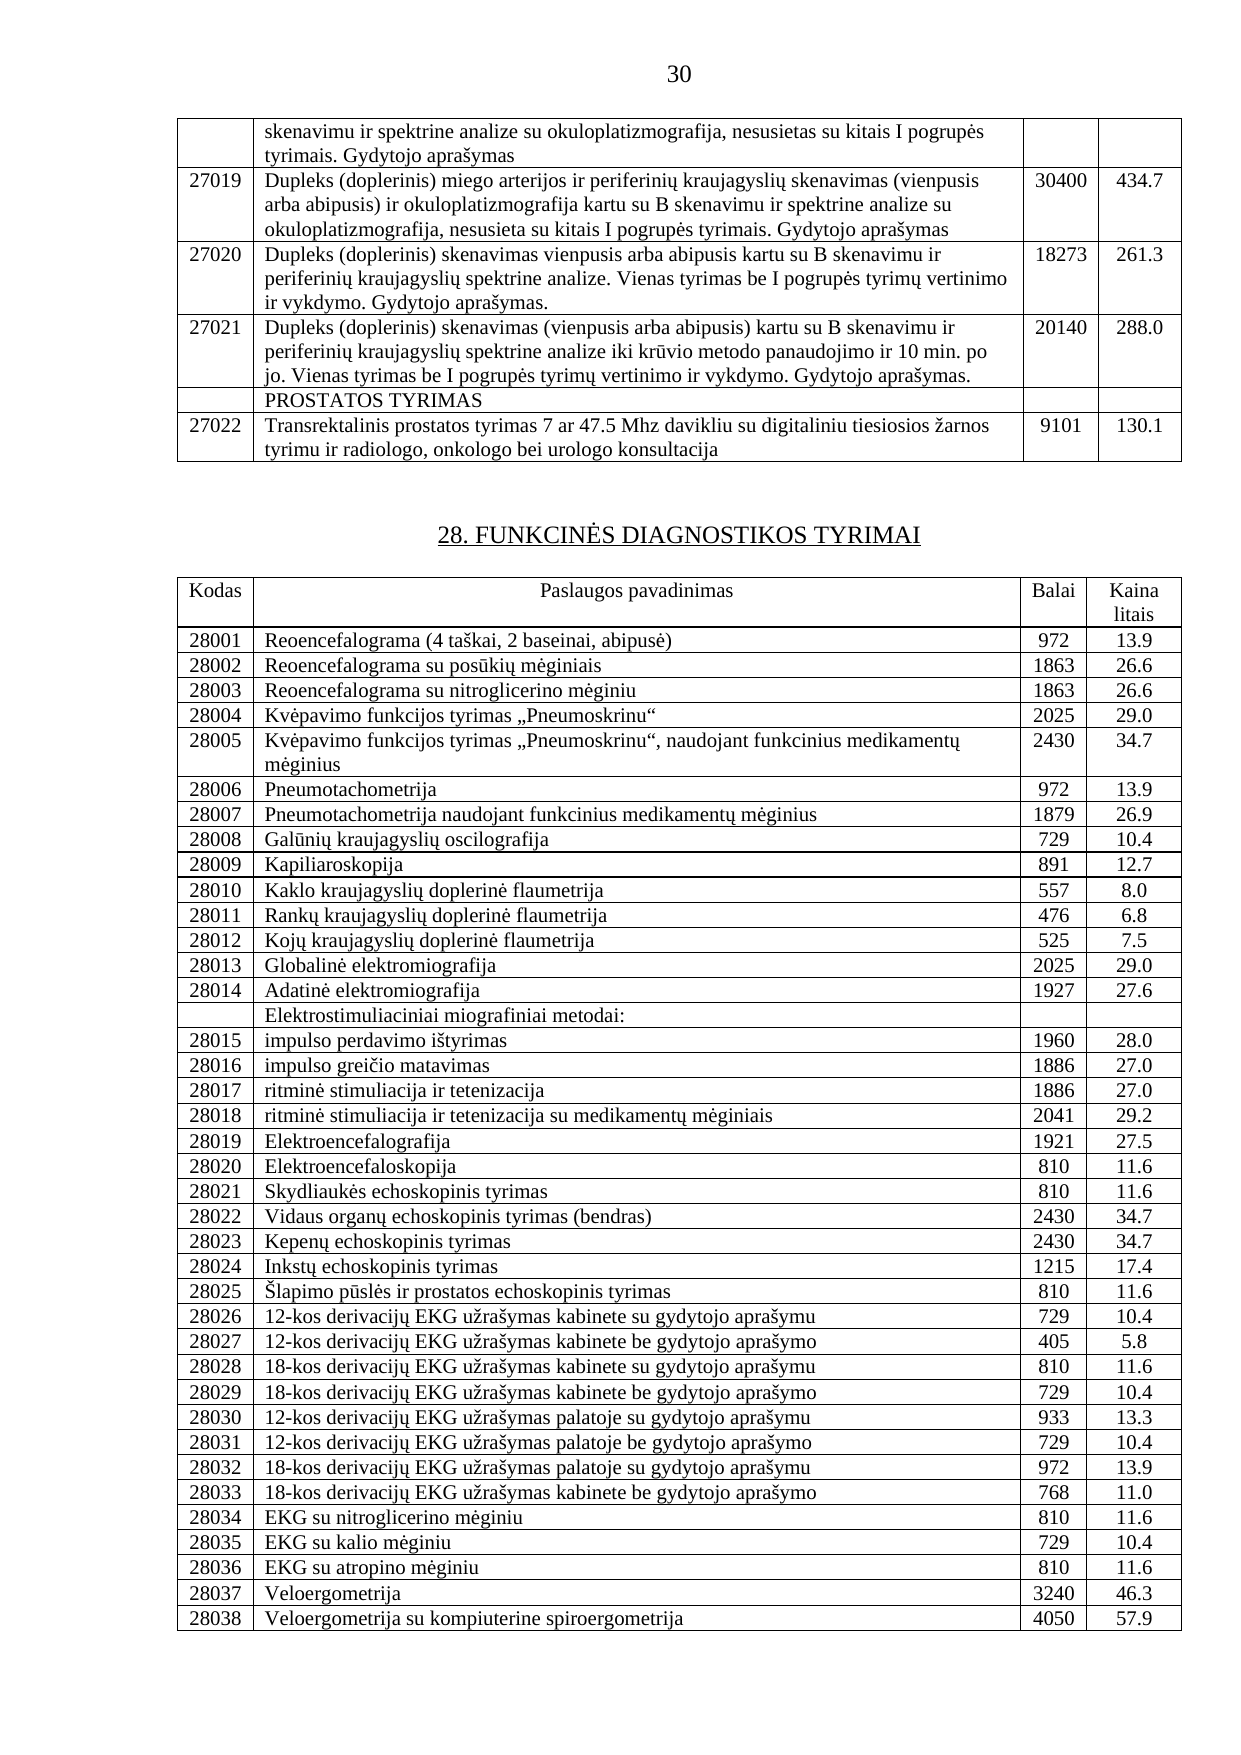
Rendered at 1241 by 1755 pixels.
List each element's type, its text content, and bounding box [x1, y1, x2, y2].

table_cell 11.6 [1087, 1279, 1181, 1303]
table_cell 2041 [1021, 1104, 1086, 1127]
table_cell 27021 [178, 315, 253, 387]
table_cell Kepenų echoskopinis tyrimas [254, 1229, 1020, 1253]
table_cell 11.6 [1087, 1179, 1181, 1203]
table_cell 28029 [178, 1380, 253, 1404]
table_cell 1215 [1021, 1254, 1086, 1278]
table_cell Reoencefalograma (4 taškai, 2 baseinai, abipusė) [254, 628, 1020, 652]
table_cell 2430 [1021, 1204, 1086, 1228]
table_cell 5.8 [1087, 1329, 1181, 1353]
table_cell 28007 [178, 802, 253, 826]
table_cell EKG su atropino mėginiu [254, 1555, 1020, 1579]
table_cell 28024 [178, 1254, 253, 1278]
table_cell 729 [1021, 1430, 1086, 1454]
table_cell 2025 [1021, 953, 1086, 977]
table_cell Kaklo kraujagyslių doplerinė flaumetrija [254, 878, 1020, 902]
table_cell 6.8 [1087, 903, 1181, 927]
table_cell 27019 [178, 168, 253, 241]
table_cell 768 [1021, 1480, 1086, 1504]
table_cell 28.0 [1087, 1028, 1181, 1052]
table_header Paslaugos pavadinimas [254, 578, 1020, 626]
table_cell 10.4 [1087, 1380, 1181, 1404]
table_cell 12-kos derivacijų EKG užrašymas palatoje su gydytojo aprašymu [254, 1405, 1020, 1429]
table_cell 28037 [178, 1580, 253, 1604]
table_cell Adatinė elektromiografija [254, 978, 1020, 1002]
table_cell PROSTATOS TYRIMAS [254, 388, 1023, 412]
table_cell [178, 1003, 253, 1027]
table_cell 13.3 [1087, 1405, 1181, 1429]
table_cell 810 [1021, 1154, 1086, 1178]
table_cell Elektrostimuliaciniai miografiniai metodai: [254, 1003, 1020, 1027]
table_cell 28035 [178, 1530, 253, 1554]
table_cell 28011 [178, 903, 253, 927]
table_cell 261.3 [1099, 242, 1181, 314]
table_cell 34.7 [1087, 1204, 1181, 1228]
table_cell ritminė stimuliacija ir tetenizacija su medikamentų mėginiais [254, 1104, 1020, 1127]
table_cell 18-kos derivacijų EKG užrašymas kabinete be gydytojo aprašymo [254, 1480, 1020, 1504]
table_cell Reoencefalograma su nitroglicerino mėginiu [254, 678, 1020, 702]
table_cell 28008 [178, 827, 253, 851]
table_cell 525 [1021, 928, 1086, 952]
table_cell 288.0 [1099, 315, 1181, 387]
table_cell 1863 [1021, 653, 1086, 677]
table_cell [178, 388, 253, 412]
table_cell 34.7 [1087, 728, 1181, 776]
table_cell 28001 [178, 628, 253, 652]
table_cell Šlapimo pūslės ir prostatos echoskopinis tyrimas [254, 1279, 1020, 1303]
table_cell [1024, 119, 1098, 167]
table_cell [1087, 1003, 1181, 1027]
table_cell 4050 [1021, 1606, 1086, 1629]
table_cell 12-kos derivacijų EKG užrašymas palatoje be gydytojo aprašymo [254, 1430, 1020, 1454]
table_cell 28020 [178, 1154, 253, 1178]
table_cell 810 [1021, 1505, 1086, 1529]
table_cell 29.0 [1087, 703, 1181, 727]
table_cell 28019 [178, 1129, 253, 1153]
table_cell 810 [1021, 1355, 1086, 1378]
table_cell Dupleks (doplerinis) skenavimas (vienpusis arba abipusis) kartu su B skenavimu ir periferinių kraujagyslių spektrine analize iki krūvio metodo panaudojimo ir 10 min. po jo. Vienas tyrimas be I pogrupės tyrimų vertinimo ir vykdymo. Gydytojo aprašymas. [254, 315, 1023, 387]
table_cell 729 [1021, 827, 1086, 851]
table_cell 57.9 [1087, 1606, 1181, 1629]
table_cell 18273 [1024, 242, 1098, 314]
table_cell EKG su kalio mėginiu [254, 1530, 1020, 1554]
table_cell 28030 [178, 1405, 253, 1429]
table_cell 1886 [1021, 1053, 1086, 1077]
table_cell 7.5 [1087, 928, 1181, 952]
table_cell 729 [1021, 1380, 1086, 1404]
table_cell 27.6 [1087, 978, 1181, 1002]
table_cell 729 [1021, 1530, 1086, 1554]
table_cell 11.6 [1087, 1505, 1181, 1529]
table_cell Globalinė elektromiografija [254, 953, 1020, 977]
table_cell [1021, 1003, 1086, 1027]
table_cell 29.0 [1087, 953, 1181, 977]
table_cell impulso greičio matavimas [254, 1053, 1020, 1077]
table_cell 8.0 [1087, 878, 1181, 902]
table_cell 26.6 [1087, 653, 1181, 677]
table_cell ritminė stimuliacija ir tetenizacija [254, 1078, 1020, 1102]
table_cell 28013 [178, 953, 253, 977]
table_cell 1927 [1021, 978, 1086, 1002]
table_cell 28010 [178, 878, 253, 902]
table_cell 434.7 [1099, 168, 1181, 241]
table_header Kodas [178, 578, 253, 626]
table_cell 10.4 [1087, 1430, 1181, 1454]
table_cell Vidaus organų echoskopinis tyrimas (bendras) [254, 1204, 1020, 1228]
table_cell 28031 [178, 1430, 253, 1454]
text 28. FUNKCINĖS DIAGNOSTIKOS TYRIMAI [177, 520, 1181, 548]
table_cell Rankų kraujagyslių doplerinė flaumetrija [254, 903, 1020, 927]
table_cell Transrektalinis prostatos tyrimas 7 ar 47.5 Mhz davikliu su digitaliniu tiesiosios žarnos tyrimu ir radiologo, onkologo bei urologo konsultacija [254, 413, 1023, 461]
table_header Balai [1021, 578, 1086, 626]
table_cell 28028 [178, 1355, 253, 1378]
table_cell Pneumotachometrija naudojant funkcinius medikamentų mėginius [254, 802, 1020, 826]
table_cell 13.9 [1087, 777, 1181, 801]
table_cell 11.6 [1087, 1154, 1181, 1178]
table_cell 13.9 [1087, 628, 1181, 652]
table_cell Elektroencefalografija [254, 1129, 1020, 1153]
table_cell 1960 [1021, 1028, 1086, 1052]
table_cell 28027 [178, 1329, 253, 1353]
table_cell 28021 [178, 1179, 253, 1203]
table_cell Pneumotachometrija [254, 777, 1020, 801]
table_cell Kojų kraujagyslių doplerinė flaumetrija [254, 928, 1020, 952]
table_cell 28026 [178, 1304, 253, 1328]
table_cell 27.0 [1087, 1078, 1181, 1102]
table_cell [1099, 388, 1181, 412]
table_cell 810 [1021, 1279, 1086, 1303]
table_cell 28036 [178, 1555, 253, 1579]
table_cell 28014 [178, 978, 253, 1002]
table_cell [1024, 388, 1098, 412]
table_cell 12.7 [1087, 853, 1181, 876]
table_cell 46.3 [1087, 1580, 1181, 1604]
table_cell 28022 [178, 1204, 253, 1228]
table_cell 476 [1021, 903, 1086, 927]
table_cell 9101 [1024, 413, 1098, 461]
table_cell 405 [1021, 1329, 1086, 1353]
table_cell 17.4 [1087, 1254, 1181, 1278]
table_cell 28004 [178, 703, 253, 727]
table_cell Veloergometrija [254, 1580, 1020, 1604]
table_cell 26.9 [1087, 802, 1181, 826]
table_cell Reoencefalograma su posūkių mėginiais [254, 653, 1020, 677]
table_cell [1099, 119, 1181, 167]
table_cell 28033 [178, 1480, 253, 1504]
table_cell 10.4 [1087, 827, 1181, 851]
table_cell 28018 [178, 1104, 253, 1127]
table_cell 2430 [1021, 728, 1086, 776]
table_cell 28017 [178, 1078, 253, 1102]
table_cell 972 [1021, 777, 1086, 801]
table_cell 1886 [1021, 1078, 1086, 1102]
table_cell 28003 [178, 678, 253, 702]
table_cell 18-kos derivacijų EKG užrašymas palatoje su gydytojo aprašymu [254, 1455, 1020, 1479]
table_cell 27.5 [1087, 1129, 1181, 1153]
table_cell Inkstų echoskopinis tyrimas [254, 1254, 1020, 1278]
table_cell 28005 [178, 728, 253, 776]
table_cell Dupleks (doplerinis) skenavimas vienpusis arba abipusis kartu su B skenavimu ir periferinių kraujagyslių spektrine analize. Vienas tyrimas be I pogrupės tyrimų vertinimo ir vykdymo. Gydytojo aprašymas. [254, 242, 1023, 314]
table_cell 28009 [178, 853, 253, 876]
table_header Kaina litais [1087, 578, 1181, 626]
table_cell 557 [1021, 878, 1086, 902]
table_cell Galūnių kraujagyslių oscilografija [254, 827, 1020, 851]
table_cell 28023 [178, 1229, 253, 1253]
table_cell 28002 [178, 653, 253, 677]
table_cell 933 [1021, 1405, 1086, 1429]
table_cell 12-kos derivacijų EKG užrašymas kabinete be gydytojo aprašymo [254, 1329, 1020, 1353]
table_cell 28032 [178, 1455, 253, 1479]
table_cell 30400 [1024, 168, 1098, 241]
table_cell 26.6 [1087, 678, 1181, 702]
table_cell 29.2 [1087, 1104, 1181, 1127]
table_cell 18-kos derivacijų EKG užrašymas kabinete su gydytojo aprašymu [254, 1355, 1020, 1378]
table_cell [178, 119, 253, 167]
table_cell 1921 [1021, 1129, 1086, 1153]
table_cell 28006 [178, 777, 253, 801]
table_cell 13.9 [1087, 1455, 1181, 1479]
table_cell 27022 [178, 413, 253, 461]
table_cell 972 [1021, 628, 1086, 652]
table_cell Kapiliaroskopija [254, 853, 1020, 876]
table_cell 1863 [1021, 678, 1086, 702]
table_cell Dupleks (doplerinis) miego arterijos ir periferinių kraujagyslių skenavimas (vienpusis arba abipusis) ir okuloplatizmografija kartu su B skenavimu ir spektrine analize su okuloplatizmografija, nesusieta su kitais I pogrupės tyrimais. Gydytojo aprašymas [254, 168, 1023, 241]
table_cell 28038 [178, 1606, 253, 1629]
table_cell 34.7 [1087, 1229, 1181, 1253]
table_cell 810 [1021, 1555, 1086, 1579]
table_cell 2430 [1021, 1229, 1086, 1253]
table_cell 130.1 [1099, 413, 1181, 461]
table_cell skenavimu ir spektrine analize su okuloplatizmografija, nesusietas su kitais I pogrupės tyrimais. Gydytojo aprašymas [254, 119, 1023, 167]
table_cell 1879 [1021, 802, 1086, 826]
table_cell Kvėpavimo funkcijos tyrimas „Pneumoskrinu“ [254, 703, 1020, 727]
table_cell Elektroencefaloskopija [254, 1154, 1020, 1178]
table_cell Skydliaukės echoskopinis tyrimas [254, 1179, 1020, 1203]
table_cell 27020 [178, 242, 253, 314]
table_cell 10.4 [1087, 1304, 1181, 1328]
table_cell Veloergometrija su kompiuterine spiroergometrija [254, 1606, 1020, 1629]
table_cell Kvėpavimo funkcijos tyrimas „Pneumoskrinu“, naudojant funkcinius medikamentų mėginius [254, 728, 1020, 776]
table_cell impulso perdavimo ištyrimas [254, 1028, 1020, 1052]
table_cell 28012 [178, 928, 253, 952]
table_cell 891 [1021, 853, 1086, 876]
table_cell 18-kos derivacijų EKG užrašymas kabinete be gydytojo aprašymo [254, 1380, 1020, 1404]
table_cell 810 [1021, 1179, 1086, 1203]
table_cell 10.4 [1087, 1530, 1181, 1554]
table_cell 729 [1021, 1304, 1086, 1328]
table_cell 12-kos derivacijų EKG užrašymas kabinete su gydytojo aprašymu [254, 1304, 1020, 1328]
table_cell 28034 [178, 1505, 253, 1529]
table_cell EKG su nitroglicerino mėginiu [254, 1505, 1020, 1529]
table_cell 972 [1021, 1455, 1086, 1479]
table_cell 11.0 [1087, 1480, 1181, 1504]
table_cell 28025 [178, 1279, 253, 1303]
table_cell 11.6 [1087, 1355, 1181, 1378]
table_cell 27.0 [1087, 1053, 1181, 1077]
table_cell 2025 [1021, 703, 1086, 727]
table_cell 28016 [178, 1053, 253, 1077]
table_cell 11.6 [1087, 1555, 1181, 1579]
table_cell 28015 [178, 1028, 253, 1052]
table_cell 3240 [1021, 1580, 1086, 1604]
table_cell 20140 [1024, 315, 1098, 387]
